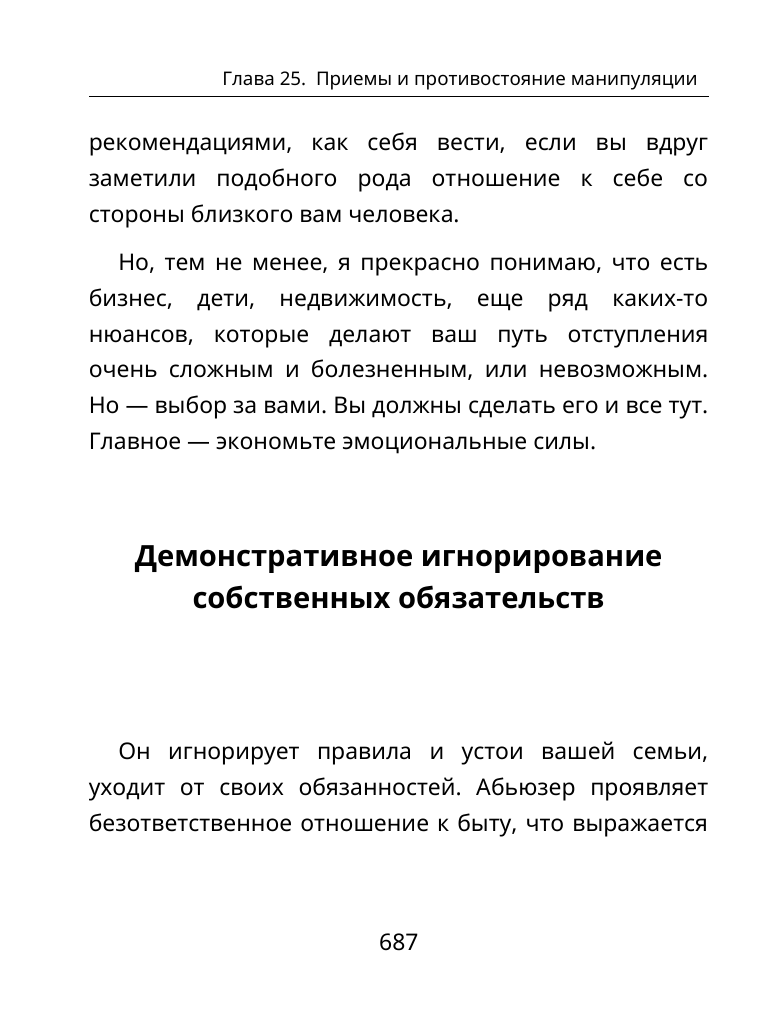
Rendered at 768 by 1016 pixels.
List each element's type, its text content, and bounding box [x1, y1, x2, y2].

text Он игнорирует правила и устои вашей семьи, уходит от своих обязанностей. Абьюзер проявляет безответственное отношение к быту, что выражается [88, 735, 709, 838]
text Но, тем не менее, я прекрасно понимаю, что есть бизнес, дети, недвижимость, еще ряд каких-то нюансов, которые делают ваш путь отступления очень сложным и болезненным, или невозможным. Но — выбор за вами. Вы должны сделать его и все тут. Главное — экономьте эмоциональные силы. [88, 246, 709, 457]
subtitle Демонстративное игнорирование собственных обязательств [88, 532, 709, 617]
text рекомендациями, как себя вести, если вы вдруг заметили подобного рода отношение к себе со стороны близкого вам человека. [88, 126, 709, 229]
